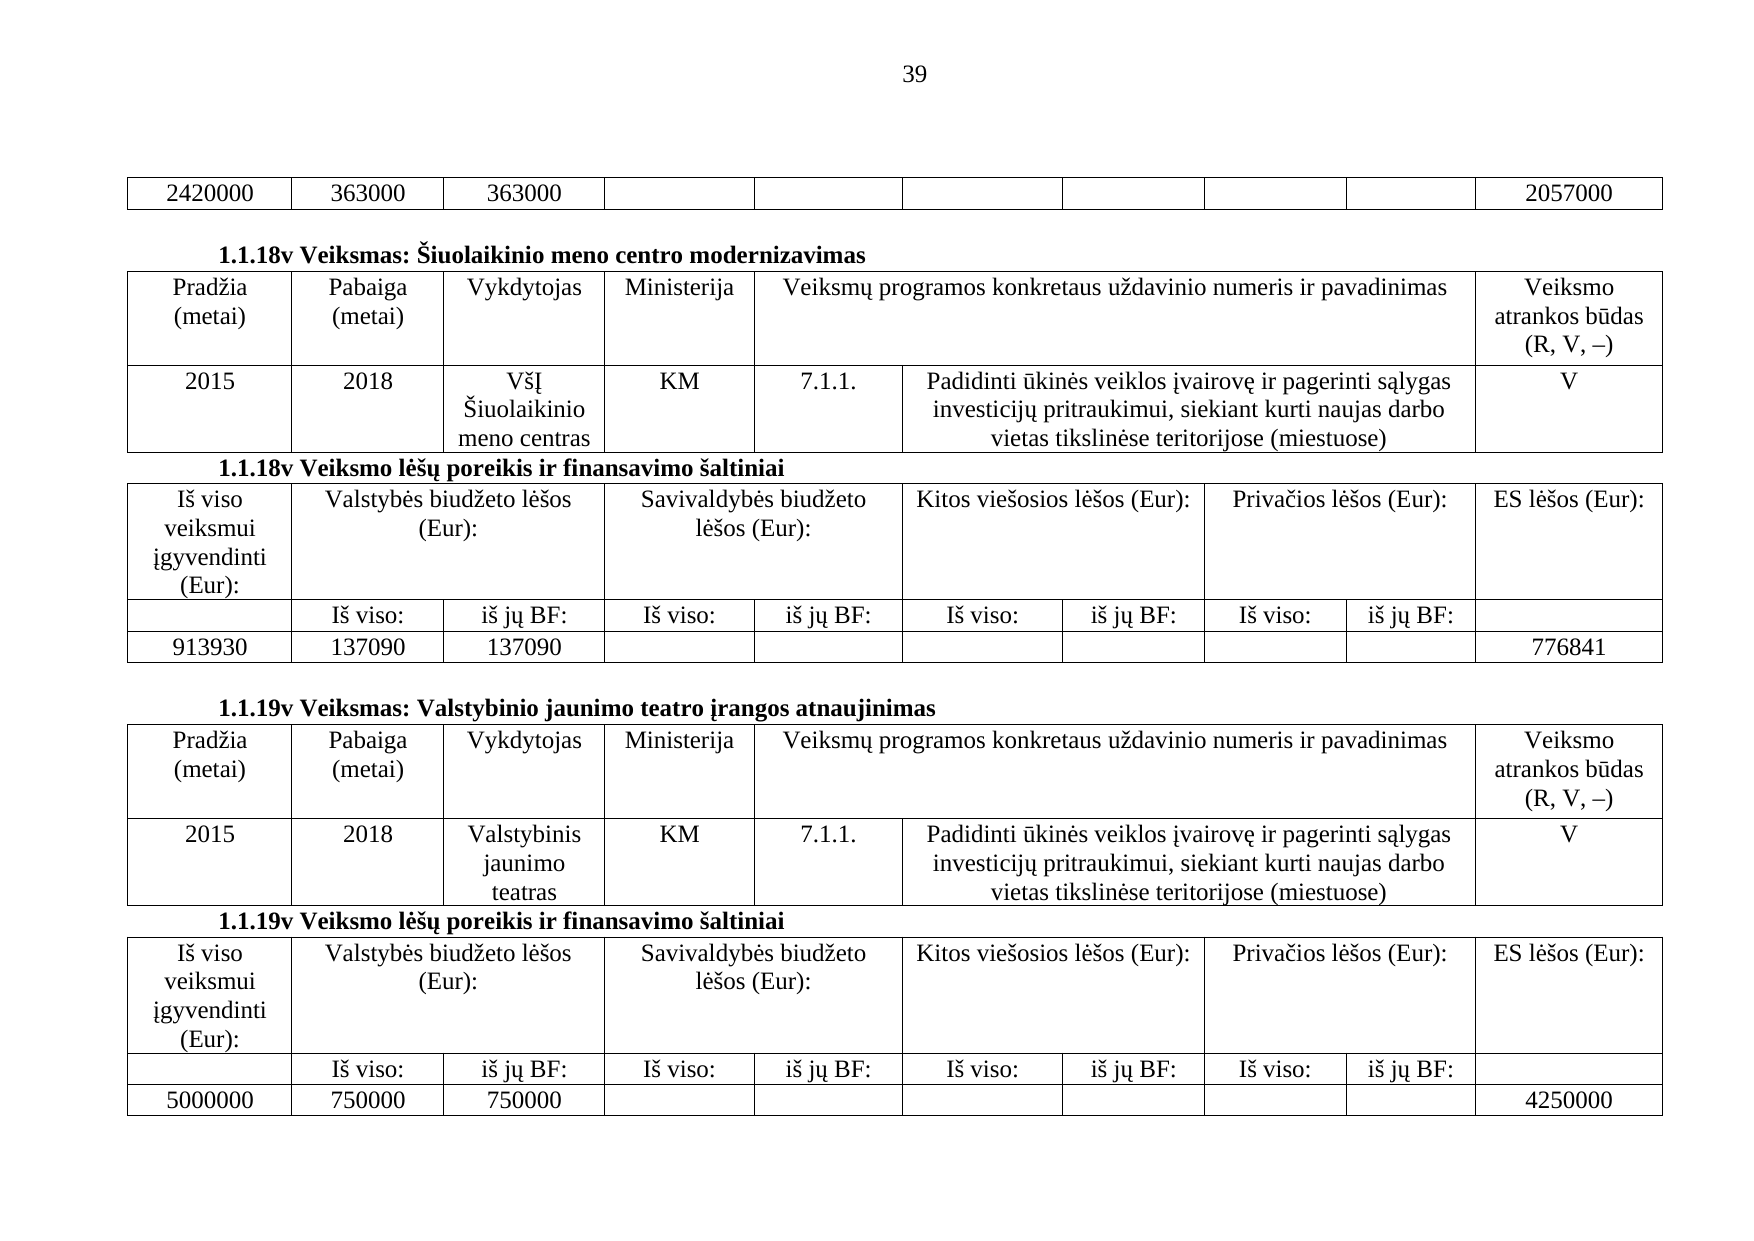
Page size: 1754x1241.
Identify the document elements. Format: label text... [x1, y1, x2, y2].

table_cell Vykdytojas [444, 725, 604, 818]
table_cell 7.1.1. [755, 366, 902, 452]
table_cell [1346, 1116, 1475, 1146]
table_cell [1204, 663, 1346, 693]
table_cell Pradžia (metai) [128, 725, 291, 818]
table_cell [1063, 178, 1204, 208]
table_cell Iš viso: [292, 1054, 443, 1084]
table_cell [292, 210, 444, 240]
table_cell [1204, 1116, 1346, 1146]
table_cell V [1476, 819, 1662, 905]
table_cell Valstybės biudžeto lėšos (Eur): [292, 484, 604, 599]
table_cell 776841 [1476, 632, 1662, 662]
table_cell Pabaiga (metai) [292, 725, 443, 818]
table_cell 137090 [292, 632, 443, 662]
table_cell Privačios lėšos (Eur): [1205, 938, 1475, 1053]
table_cell Iš viso veiksmui įgyvendinti (Eur): [128, 938, 291, 1053]
table_cell [754, 1116, 902, 1146]
table_cell 2015 [128, 819, 291, 905]
table_cell Iš viso veiksmui įgyvendinti (Eur): [128, 484, 291, 599]
table_cell [1347, 178, 1475, 208]
table_cell 1.1.19v Veiksmo lėšų poreikis ir finansavimo šaltiniai [128, 906, 1663, 937]
table_cell 7.1.1. [755, 819, 902, 905]
table_cell 363000 [444, 178, 604, 208]
table_cell ES lėšos (Eur): [1476, 484, 1662, 599]
table_cell Padidinti ūkinės veiklos įvairovę ir pagerinti sąlygas investicijų pritraukimui, siekiant kurti naujas darbo vietas tikslinėse teritorijose (miestuose) [903, 819, 1475, 905]
table_cell 2057000 [1476, 178, 1662, 208]
table_cell Iš viso: [1205, 1054, 1346, 1084]
table_cell [1476, 1054, 1662, 1084]
table_cell KM [605, 366, 754, 452]
table_cell Iš viso: [605, 1054, 754, 1084]
table_cell [1475, 663, 1663, 693]
table_cell 5000000 [128, 1085, 291, 1115]
table_cell Kitos viešosios lėšos (Eur): [903, 484, 1204, 599]
table_cell [902, 663, 1063, 693]
table_cell VšĮ Šiuolaikinio meno centras [444, 366, 604, 452]
table_cell [754, 663, 902, 693]
table_cell Privačios lėšos (Eur): [1205, 484, 1475, 599]
table_cell iš jų BF: [755, 600, 902, 631]
table_cell [604, 1116, 754, 1146]
table_cell iš jų BF: [1347, 600, 1475, 631]
table_cell 1.1.18v Veiksmo lėšų poreikis ir finansavimo šaltiniai [128, 453, 1663, 483]
table_cell [128, 1116, 292, 1146]
table_cell 4250000 [1476, 1085, 1662, 1115]
table_cell Veiksmo atrankos būdas (R, V, –) [1476, 725, 1662, 818]
table_cell Kitos viešosios lėšos (Eur): [903, 938, 1204, 1053]
table_cell [1063, 632, 1204, 662]
table_cell Pabaiga (metai) [292, 272, 443, 365]
table_cell [1205, 632, 1346, 662]
table_cell [604, 663, 754, 693]
table_cell iš jų BF: [1347, 1054, 1475, 1084]
table_cell [755, 632, 902, 662]
table_cell [1204, 210, 1346, 240]
table_cell [755, 1085, 902, 1115]
table_cell [1346, 210, 1475, 240]
table_cell iš jų BF: [444, 600, 604, 631]
table_cell Iš viso: [903, 1054, 1062, 1084]
table_cell Ministerija [605, 272, 754, 365]
table_cell [903, 1085, 1062, 1115]
table_cell [1205, 1085, 1346, 1115]
table_cell iš jų BF: [1063, 1054, 1204, 1084]
table_cell 1.1.19v Veiksmas: Valstybinio jaunimo teatro įrangos atnaujinimas [128, 693, 1663, 724]
table_cell [1063, 210, 1204, 240]
table_cell 363000 [292, 178, 443, 208]
table_cell [444, 1116, 604, 1146]
table_cell [903, 632, 1062, 662]
table_cell iš jų BF: [1063, 600, 1204, 631]
table_cell [903, 178, 1062, 208]
table_cell Valstybinis jaunimo teatras [444, 819, 604, 905]
table_cell [1205, 178, 1346, 208]
table_cell 913930 [128, 632, 291, 662]
table_cell Iš viso: [292, 600, 443, 631]
table_cell Savivaldybės biudžeto lėšos (Eur): [605, 484, 902, 599]
table_cell [128, 600, 291, 631]
table_cell [902, 210, 1063, 240]
table_cell 2420000 [128, 178, 291, 208]
table_cell 2015 [128, 366, 291, 452]
table_cell [444, 663, 604, 693]
table_cell [1476, 600, 1662, 631]
table_cell Veiksmų programos konkretaus uždavinio numeris ir pavadinimas [755, 725, 1475, 818]
table_cell [1063, 663, 1204, 693]
table_cell [902, 1116, 1063, 1146]
table_cell [1346, 663, 1475, 693]
table_cell 750000 [292, 1085, 443, 1115]
table_cell [755, 178, 902, 208]
table_cell [754, 210, 902, 240]
table_cell KM [605, 819, 754, 905]
table_cell Valstybės biudžeto lėšos (Eur): [292, 938, 604, 1053]
table_cell [1475, 210, 1663, 240]
table_cell [1347, 1085, 1475, 1115]
table_cell [605, 632, 754, 662]
table_cell [128, 210, 292, 240]
table_cell [292, 663, 444, 693]
table_cell [128, 663, 292, 693]
table_cell Iš viso: [903, 600, 1062, 631]
table_cell Veiksmų programos konkretaus uždavinio numeris ir pavadinimas [755, 272, 1475, 365]
table_cell 1.1.18v Veiksmas: Šiuolaikinio meno centro modernizavimas [128, 240, 1663, 271]
table_cell [1063, 1085, 1204, 1115]
table_cell 750000 [444, 1085, 604, 1115]
table_cell V [1476, 366, 1662, 452]
table_cell [292, 1116, 444, 1146]
table_cell Iš viso: [1205, 600, 1346, 631]
table_cell [1475, 1116, 1663, 1146]
table_cell iš jų BF: [755, 1054, 902, 1084]
table_cell [1347, 632, 1475, 662]
table_cell 2018 [292, 819, 443, 905]
table_cell Iš viso: [605, 600, 754, 631]
table_cell [604, 210, 754, 240]
table_cell [128, 1054, 291, 1084]
table_cell [1063, 1116, 1204, 1146]
table_cell Ministerija [605, 725, 754, 818]
table_cell Vykdytojas [444, 272, 604, 365]
table_cell 137090 [444, 632, 604, 662]
table_cell iš jų BF: [444, 1054, 604, 1084]
table_cell 2018 [292, 366, 443, 452]
table_cell ES lėšos (Eur): [1476, 938, 1662, 1053]
table_cell [605, 178, 754, 208]
table_cell Savivaldybės biudžeto lėšos (Eur): [605, 938, 902, 1053]
table_cell Pradžia (metai) [128, 272, 291, 365]
table_cell Padidinti ūkinės veiklos įvairovę ir pagerinti sąlygas investicijų pritraukimui, siekiant kurti naujas darbo vietas tikslinėse teritorijose (miestuose) [903, 366, 1475, 452]
table_cell Veiksmo atrankos būdas (R, V, –) [1476, 272, 1662, 365]
table_cell [605, 1085, 754, 1115]
table_cell [444, 210, 604, 240]
